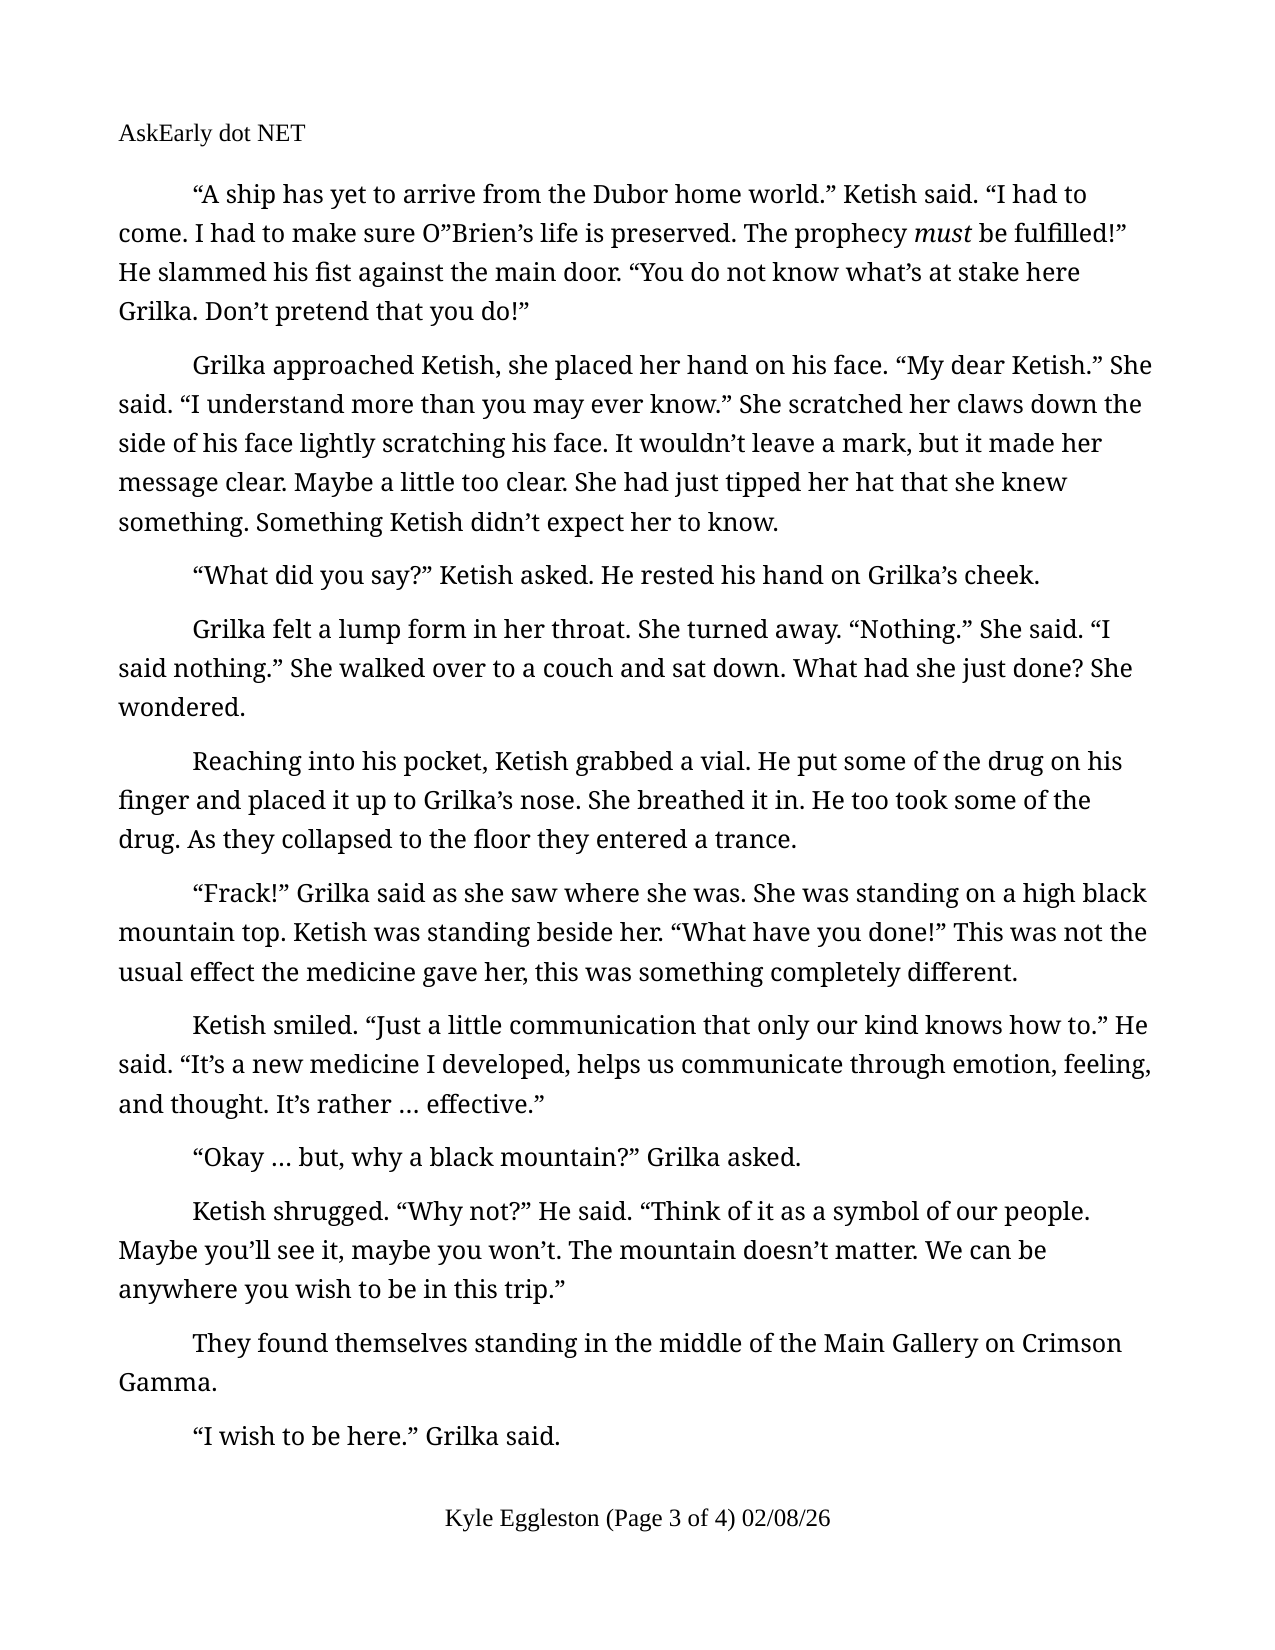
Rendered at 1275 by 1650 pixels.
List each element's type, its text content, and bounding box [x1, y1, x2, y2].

text Grilka felt a lump form in her throat. She turned away. “Nothing.” She said. “I said nothing.” She walked over to a couch and sat down. What had she just done? She wondered. [118, 612, 1157, 724]
text Reaching into his pocket, Ketish grabbed a vial. He put some of the drug on his finger and placed it up to Grilka’s nose. She breathed it in. He too took some of the drug. As they collapsed to the floor they entered a trance. [118, 744, 1157, 856]
text “I wish to be here.” Grilka said. [118, 1419, 1157, 1453]
text Ketish smiled. “Just a little communication that only our kind knows how to.” He said. “It’s a new medicine I developed, helps us communicate through emotion, feeling, and thought. It’s rather … effective.” [118, 1008, 1157, 1120]
text Ketish shrugged. “Why not?” He said. “Think of it as a symbol of our people. Maybe you’ll see it, maybe you won’t. The mountain doesn’t matter. We can be anywhere you wish to be in this trip.” [118, 1194, 1157, 1306]
text Grilka approached Ketish, she placed her hand on his face. “My dear Ketish.” She said. “I understand more than you may ever know.” She scratched her claws down the side of his face lightly scratching his face. It wouldn’t leave a mark, but it made her message clear. Maybe a little too clear. She had just tipped her hat that she knew something. Something Ketish didn’t expect her to know. [118, 348, 1157, 538]
text “Frack!” Grilka said as she saw where she was. She was standing on a high black mountain top. Ketish was standing beside her. “What have you done!” This was not the usual effect the medicine gave her, this was something completely different. [118, 876, 1157, 988]
text “A ship has yet to arrive from the Dubor home world.” Ketish said. “I had to come. I had to make sure O”Brien’s life is preserved. The prophecy must be fulfilled!” He slammed his fist against the main door. “You do not know what’s at stake here Grilka. Don’t pretend that you do!” [118, 176, 1157, 328]
text They found themselves standing in the middle of the Main Gallery on Crimson Gamma. [118, 1326, 1157, 1399]
text “Okay … but, why a black mountain?” Grilka asked. [118, 1140, 1157, 1174]
text “What did you say?” Ketish asked. He rested his hand on Grilka’s cheek. [118, 558, 1157, 592]
